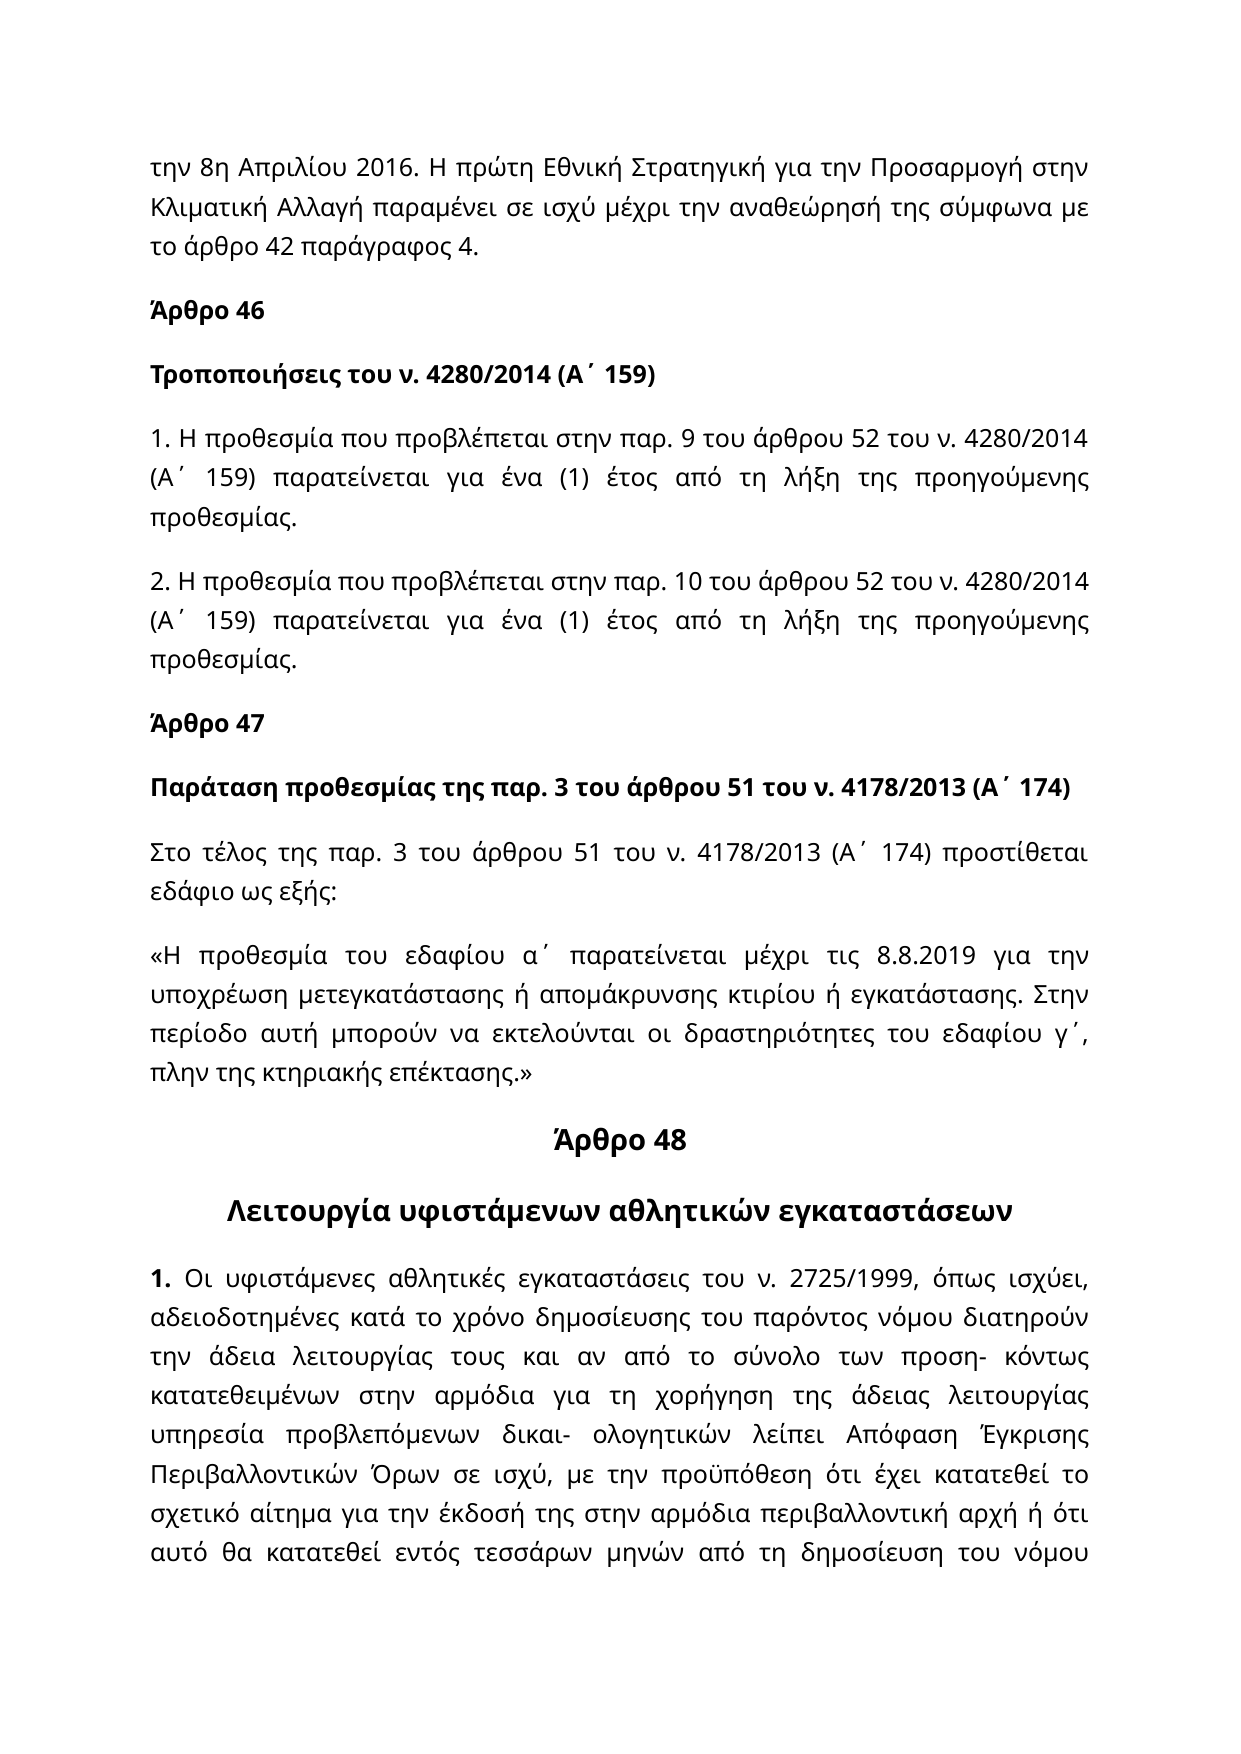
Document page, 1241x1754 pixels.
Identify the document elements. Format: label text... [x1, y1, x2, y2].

text 1. Οι υφιστάμενες αθλητικές εγκαταστάσεις του ν. 2725/1999, όπως ισχύει, αδειοδοτημένες κατά το χρόνο δημοσίευσης του παρόντος νόμου διατηρούν την άδεια λειτουργίας τους και αν από το σύνολο των προση- κόντως κατατεθειμένων στην αρμόδια για τη χορήγηση της άδειας λειτουργίας υπηρεσία προβλεπόμενων δικαι- ολογητικών λείπει Απόφαση Έγκρισης Περιβαλλοντικών Όρων σε ισχύ, με την προϋπόθεση ότι έχει κατατεθεί το σχετικό αίτημα για την έκδοσή της στην αρμόδια περιβαλλοντική αρχή ή ότι αυτό θα κατατεθεί εντός τεσσάρων μηνών από τη δημοσίευση του νόμου [150, 1260, 1090, 1569]
text 1. Η προθεσμία που προβλέπεται στην παρ. 9 του άρθρου 52 του ν. 4280/2014 (Α΄ 159) παρατείνεται για ένα (1) έτος από τη λήξη της προηγούμενης προθεσμίας. [150, 421, 1090, 533]
text Τροποποιήσεις του ν. 4280/2014 (Α΄ 159) [150, 357, 1090, 391]
text 2. Η προθεσμία που προβλέπεται στην παρ. 10 του άρθρου 52 του ν. 4280/2014 (Α΄ 159) παρατείνεται για ένα (1) έτος από τη λήξη της προηγούμενης προθεσμίας. [150, 563, 1090, 676]
subtitle Λειτουργία υφιστάμενων αθλητικών εγκαταστάσεων [150, 1190, 1090, 1229]
text την 8η Απριλίου 2016. Η πρώτη Εθνική Στρατηγική για την Προσαρμογή στην Κλιματική Αλλαγή παραμένει σε ισχύ μέχρι την αναθεώρησή της σύμφωνα με το άρθρο 42 παράγραφος 4. [150, 150, 1090, 262]
text Παράταση προθεσμίας της παρ. 3 του άρθρου 51 του ν. 4178/2013 (Α΄ 174) [150, 770, 1090, 804]
text Άρθρο 46 [150, 292, 1090, 327]
text «Η προθεσμία του εδαφίου α΄ παρατείνεται μέχρι τις 8.8.2019 για την υποχρέωση μετεγκατάστασης ή απομάκρυνσης κτιρίου ή εγκατάστασης. Στην περίοδο αυτή μπορούν να εκτελούνται οι δραστηριότητες του εδαφίου γ΄, πλην της κτηριακής επέκτασης.» [150, 937, 1090, 1089]
subtitle Άρθρο 48 [150, 1119, 1090, 1159]
text Άρθρο 47 [150, 706, 1090, 740]
text Στο τέλος της παρ. 3 του άρθρου 51 του ν. 4178/2013 (Α΄ 174) προστίθεται εδάφιο ως εξής: [150, 834, 1090, 907]
